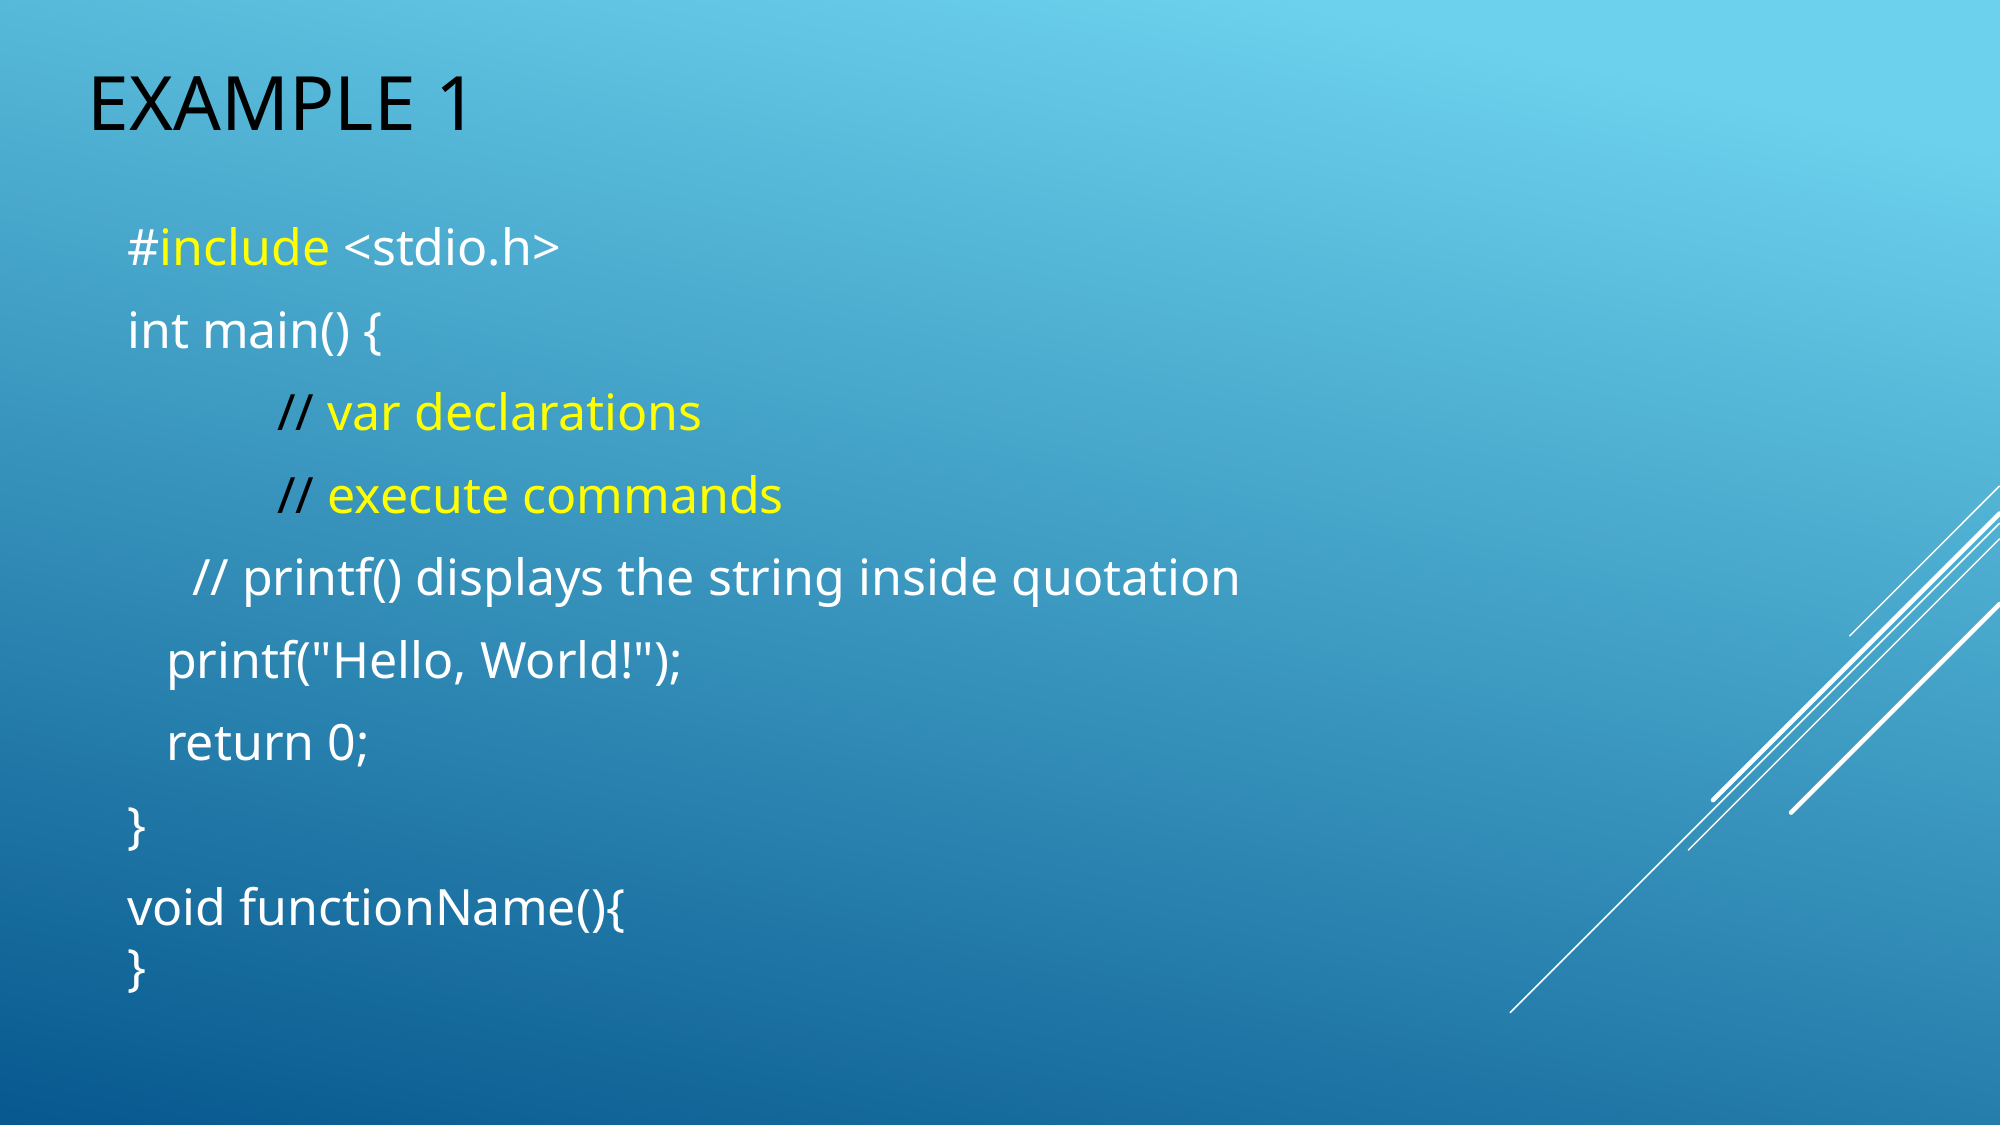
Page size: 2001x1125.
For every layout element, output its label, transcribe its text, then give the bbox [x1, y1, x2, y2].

title Example 1 [72, 16, 1853, 185]
list #include <stdio.h> int main() { // var declarations // execute commands // printf() displays the string inside quotation printf("Hello, World!"); return 0; } void functionName(){ } [112, 208, 1664, 1087]
